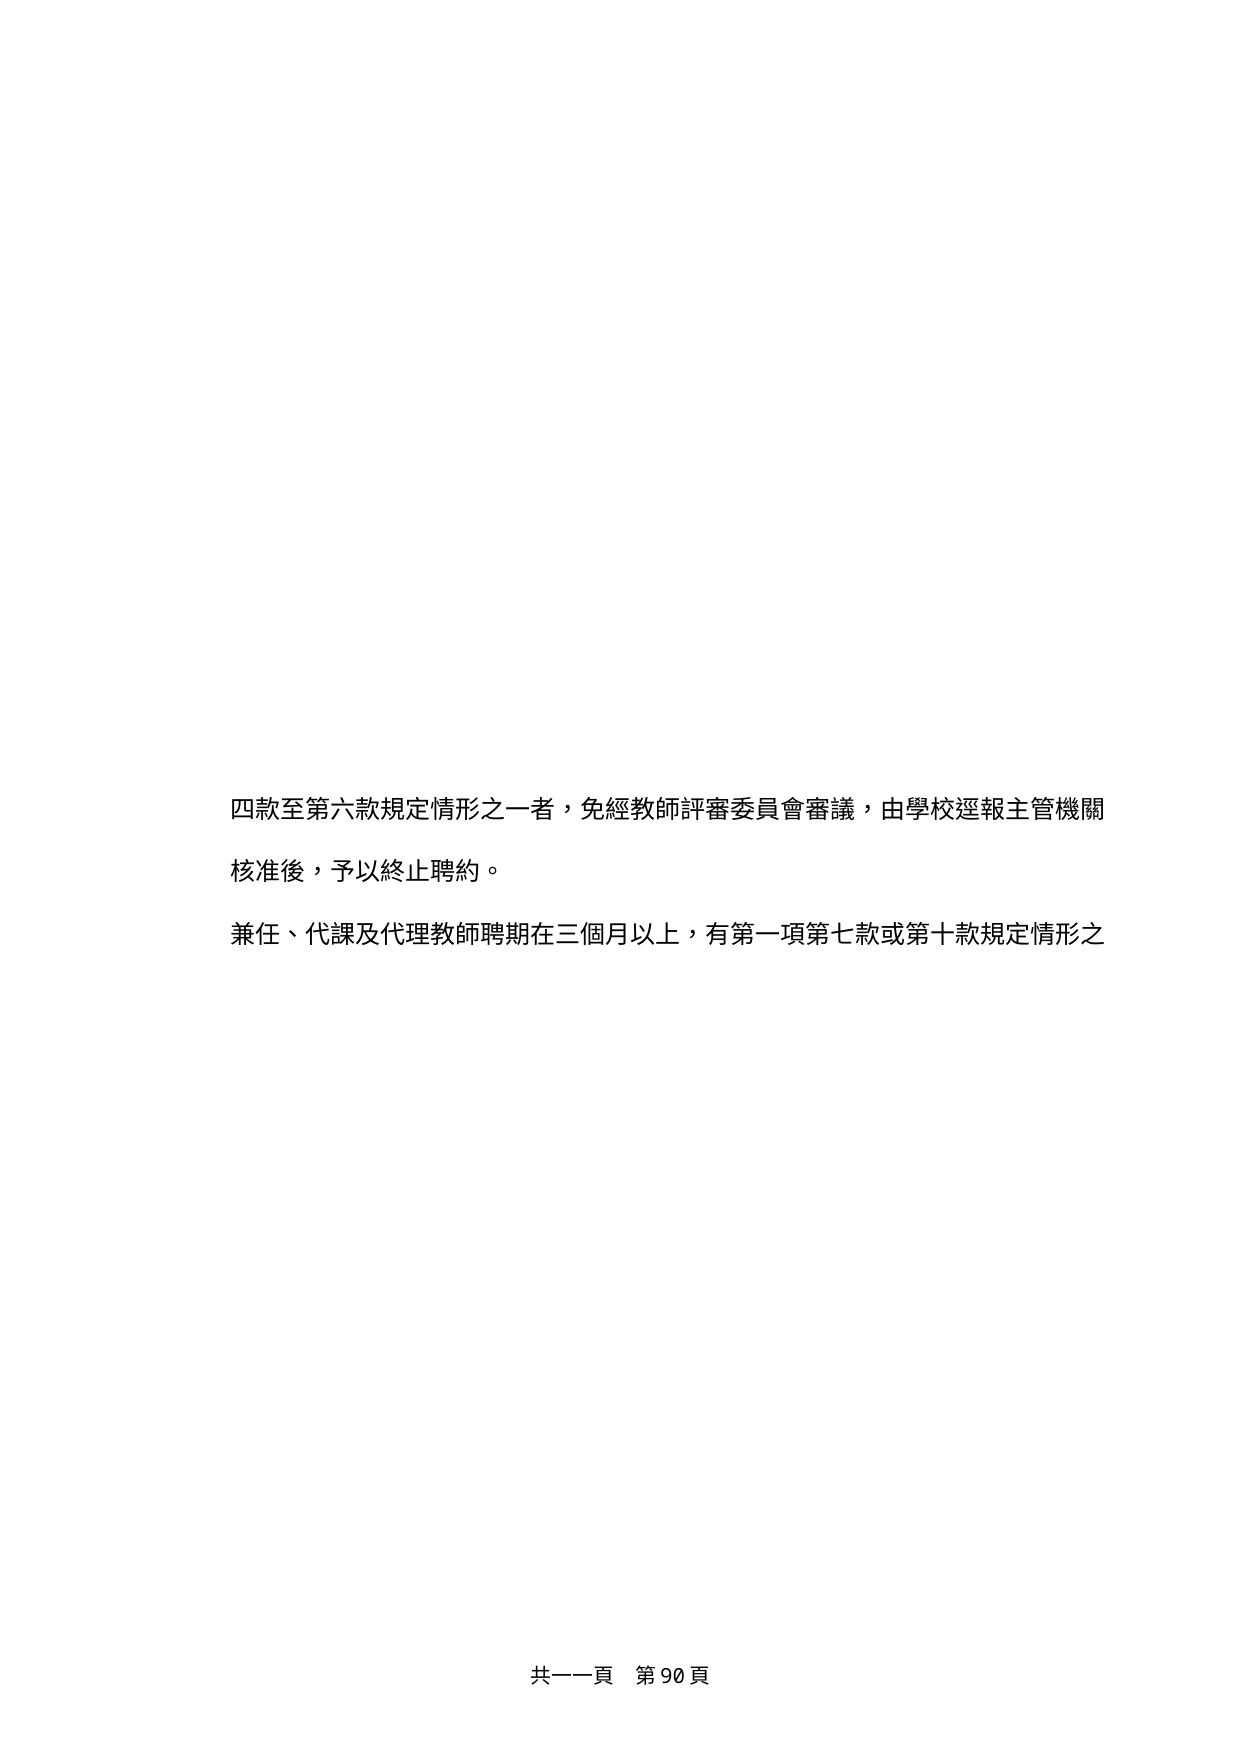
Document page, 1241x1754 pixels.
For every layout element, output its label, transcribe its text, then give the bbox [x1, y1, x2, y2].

text 兼任、代課及代理教師聘期在三個月以上，有第一項第七款或第十款規定情形之 [231, 891, 1122, 953]
text 四款至第六款規定情形之一者，免經教師評審委員會審議，由學校逕報主管機關核准後，予以終止聘約。 [231, 766, 1122, 891]
